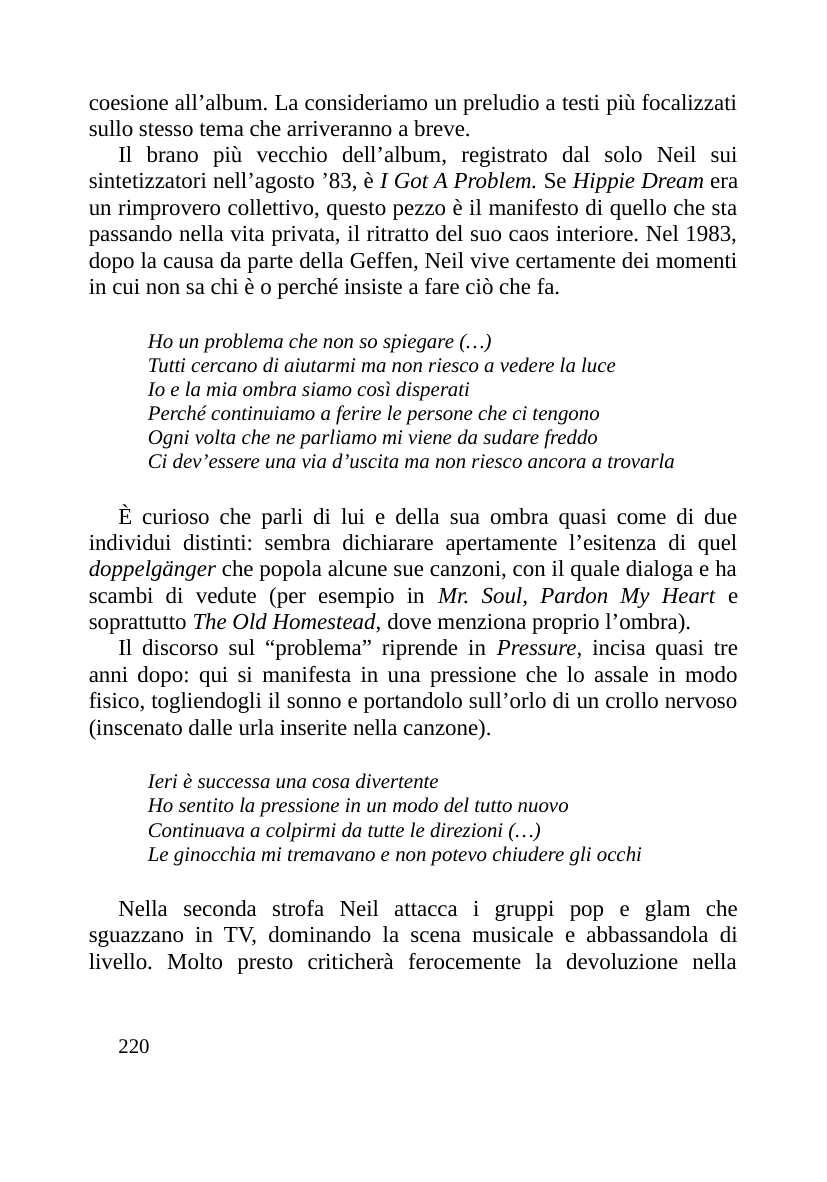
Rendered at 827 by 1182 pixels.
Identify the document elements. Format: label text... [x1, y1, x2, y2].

text Il discorso sul “problema” riprende in Pressure, incisa quasi tre anni dopo: qui si manifesta in una pressione che lo assale in modo fisico, togliendogli il sonno e portandolo sull’orlo di un crollo nervoso (inscenato dalle urla inserite nella canzone). [88, 634, 738, 740]
text Continuava a colpirmi da tutte le direzioni (…) [88, 817, 738, 842]
text Ieri è successa una cosa divertente [88, 769, 738, 793]
text coesione all’album. La consideriamo un preludio a testi più focalizzati sullo stesso tema che arriveranno a breve. [88, 88, 738, 141]
text Il brano più vecchio dell’album, registrato dal solo Neil sui sintetizzatori nell’agosto ’83, è I Got A Problem. Se Hippie Dream era un rimprovero collettivo, questo pezzo è il manifesto di quello che sta passando nella vita privata, il ritratto del suo caos interiore. Nel 1983, dopo la causa da parte della Geffen, Neil vive certamente dei momenti in cui non sa chi è o perché insiste a fare ciò che fa. [88, 141, 738, 299]
text Perché continuiamo a ferire le persone che ci tengono [88, 401, 738, 425]
text Ogni volta che ne parliamo mi viene da sudare freddo [88, 425, 738, 449]
text Io e la mia ombra siamo così disperati [88, 377, 738, 401]
text Tutti cercano di aiutarmi ma non riesco a vedere la luce [88, 353, 738, 377]
text Ci dev’essere una via d’uscita ma non riesco ancora a trovarla [88, 449, 738, 473]
text Ho un problema che non so spiegare (…) [88, 329, 738, 353]
text È curioso che parli di lui e della sua ombra quasi come di due individui distinti: sembra dichiarare apertamente l’esitenza di quel doppelgänger che popola alcune sue canzoni, con il quale dialoga e ha scambi di vedute (per esempio in Mr. Soul, Pardon My Heart e soprattutto The Old Homestead, dove menziona proprio l’ombra). [88, 503, 738, 634]
text Le ginocchia mi tremavano e non potevo chiudere gli occhi [88, 842, 738, 866]
text Nella seconda strofa Neil attacca i gruppi pop e glam che sguazzano in TV, dominando la scena musicale e abbassandola di livello. Molto presto criticherà ferocemente la devoluzione nella [88, 895, 738, 974]
text Ho sentito la pressione in un modo del tutto nuovo [88, 793, 738, 817]
